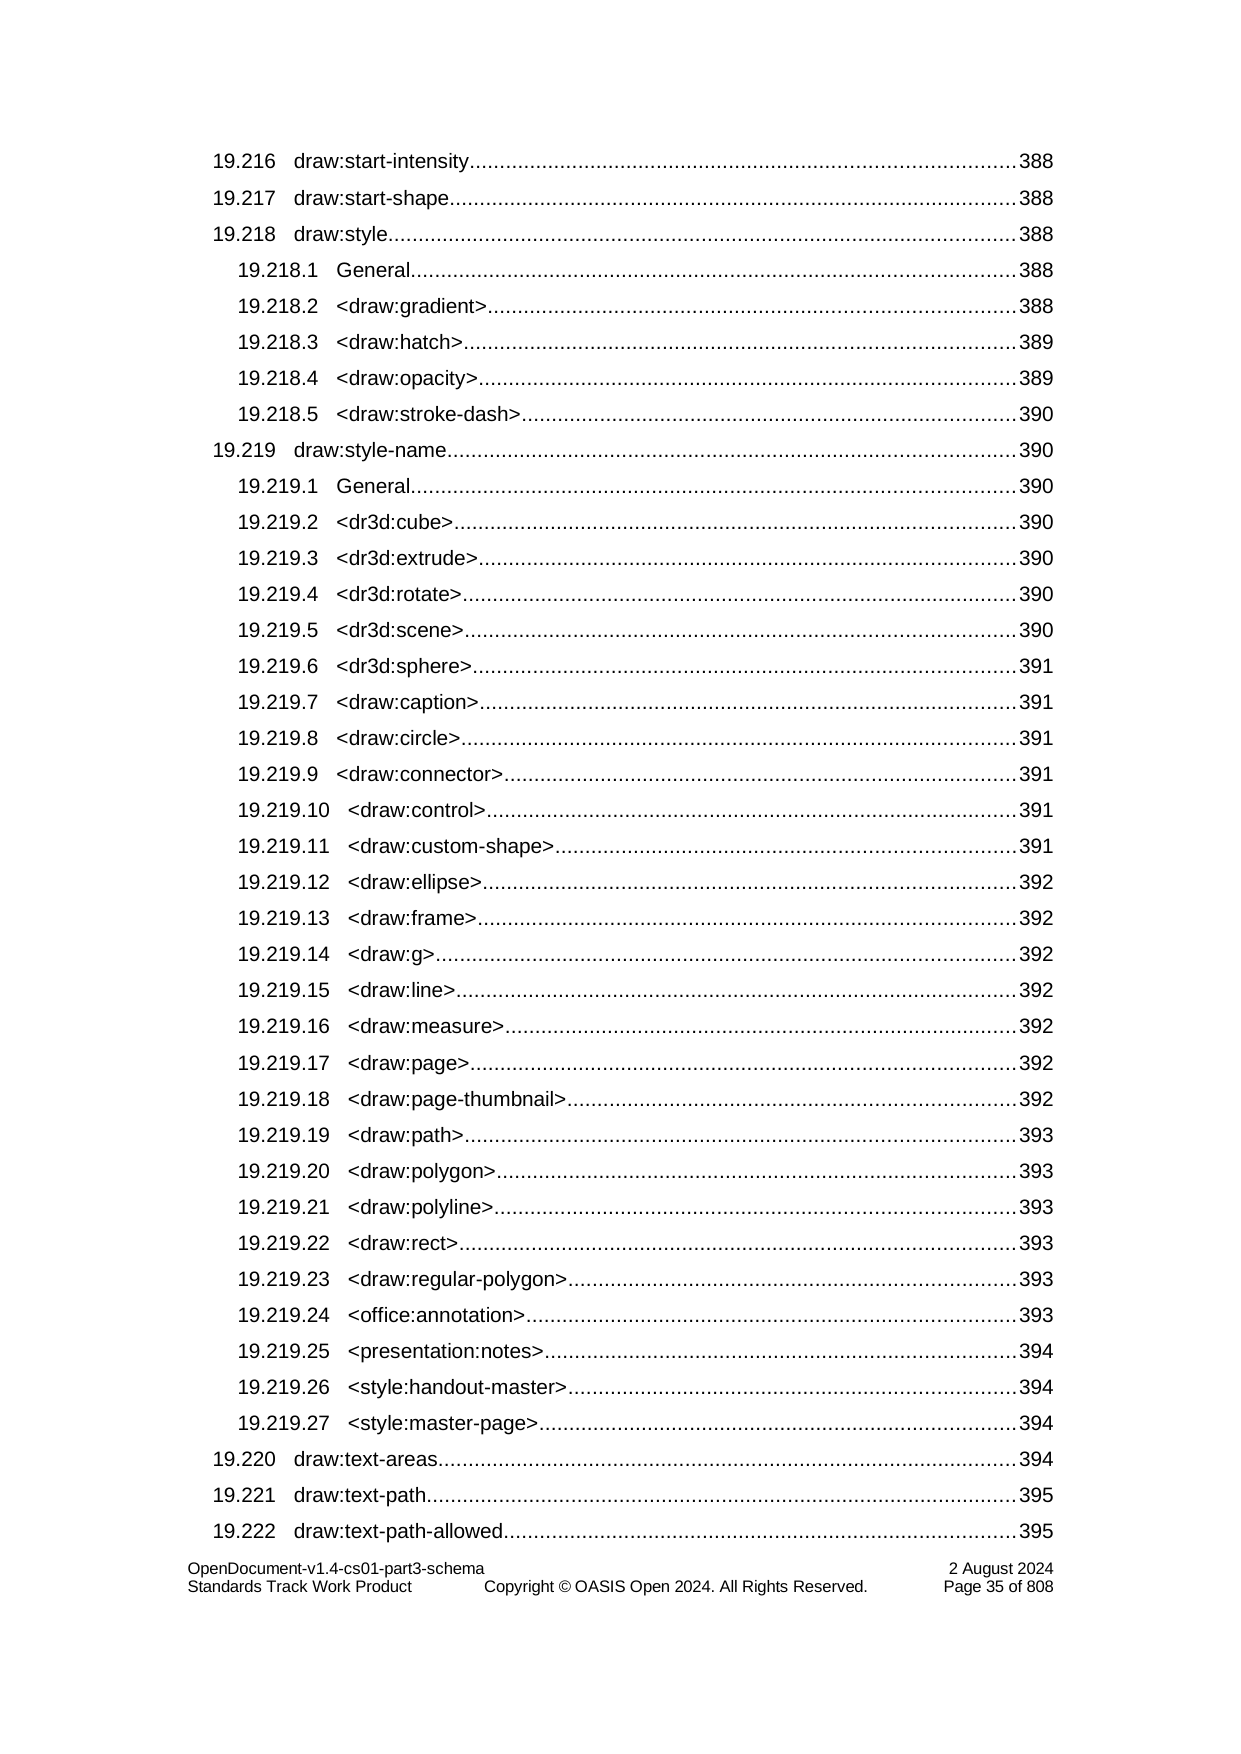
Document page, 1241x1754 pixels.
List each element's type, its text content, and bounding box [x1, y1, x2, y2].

text 19.219.20 <draw:polygon> 393 [237, 1159, 1053, 1183]
text 19.219.21 <draw:polyline> 393 [237, 1195, 1053, 1219]
text 19.218.4 <draw:opacity> 389 [237, 366, 1053, 390]
text 19.219.11 <draw:custom-shape> 391 [237, 835, 1053, 858]
text 19.219.14 <draw:g> 392 [237, 943, 1053, 966]
text 19.219.8 <draw:circle> 391 [237, 727, 1053, 750]
text 19.217 draw:start-shape 388 [212, 186, 1053, 209]
text 19.219.18 <draw:page-thumbnail> 392 [237, 1087, 1053, 1111]
text 19.218.2 <draw:gradient> 388 [237, 294, 1053, 318]
text 19.219.16 <draw:measure> 392 [237, 1015, 1053, 1038]
text 19.219.9 <draw:connector> 391 [237, 763, 1053, 786]
text 19.219.25 <presentation:notes> 394 [237, 1339, 1053, 1363]
text 19.219.13 <draw:frame> 392 [237, 907, 1053, 930]
text 19.219.6 <dr3d:sphere> 391 [237, 654, 1053, 678]
text 19.219.3 <dr3d:extrude> 390 [237, 546, 1053, 570]
text 19.219.15 <draw:line> 392 [237, 979, 1053, 1002]
text 19.218.1 General 388 [237, 258, 1053, 282]
text 19.219.12 <draw:ellipse> 392 [237, 871, 1053, 894]
text 19.219.26 <style:handout-master> 394 [237, 1375, 1053, 1399]
text 19.219.2 <dr3d:cube> 390 [237, 510, 1053, 534]
text 19.219.5 <dr3d:scene> 390 [237, 618, 1053, 642]
text 19.219.27 <style:master-page> 394 [237, 1411, 1053, 1435]
text 19.219.23 <draw:regular-polygon> 393 [237, 1267, 1053, 1291]
text 19.219.7 <draw:caption> 391 [237, 691, 1053, 714]
text 19.219.10 <draw:control> 391 [237, 799, 1053, 822]
text 19.219.19 <draw:path> 393 [237, 1123, 1053, 1147]
text 19.218.3 <draw:hatch> 389 [237, 330, 1053, 354]
text 19.219.4 <dr3d:rotate> 390 [237, 582, 1053, 606]
text 19.221 draw:text-path 395 [212, 1483, 1053, 1507]
text 19.222 draw:text-path-allowed 395 [212, 1519, 1053, 1543]
text 19.219.1 General 390 [237, 474, 1053, 498]
text 19.219.24 <office:annotation> 393 [237, 1303, 1053, 1327]
text 19.219 draw:style-name 390 [212, 438, 1053, 462]
text 19.219.17 <draw:page> 392 [237, 1051, 1053, 1074]
text 19.220 draw:text-areas 394 [212, 1447, 1053, 1471]
text 19.218.5 <draw:stroke-dash> 390 [237, 402, 1053, 426]
text 19.216 draw:start-intensity 388 [212, 150, 1053, 173]
text 19.218 draw:style 388 [212, 222, 1053, 246]
text 19.219.22 <draw:rect> 393 [237, 1231, 1053, 1255]
